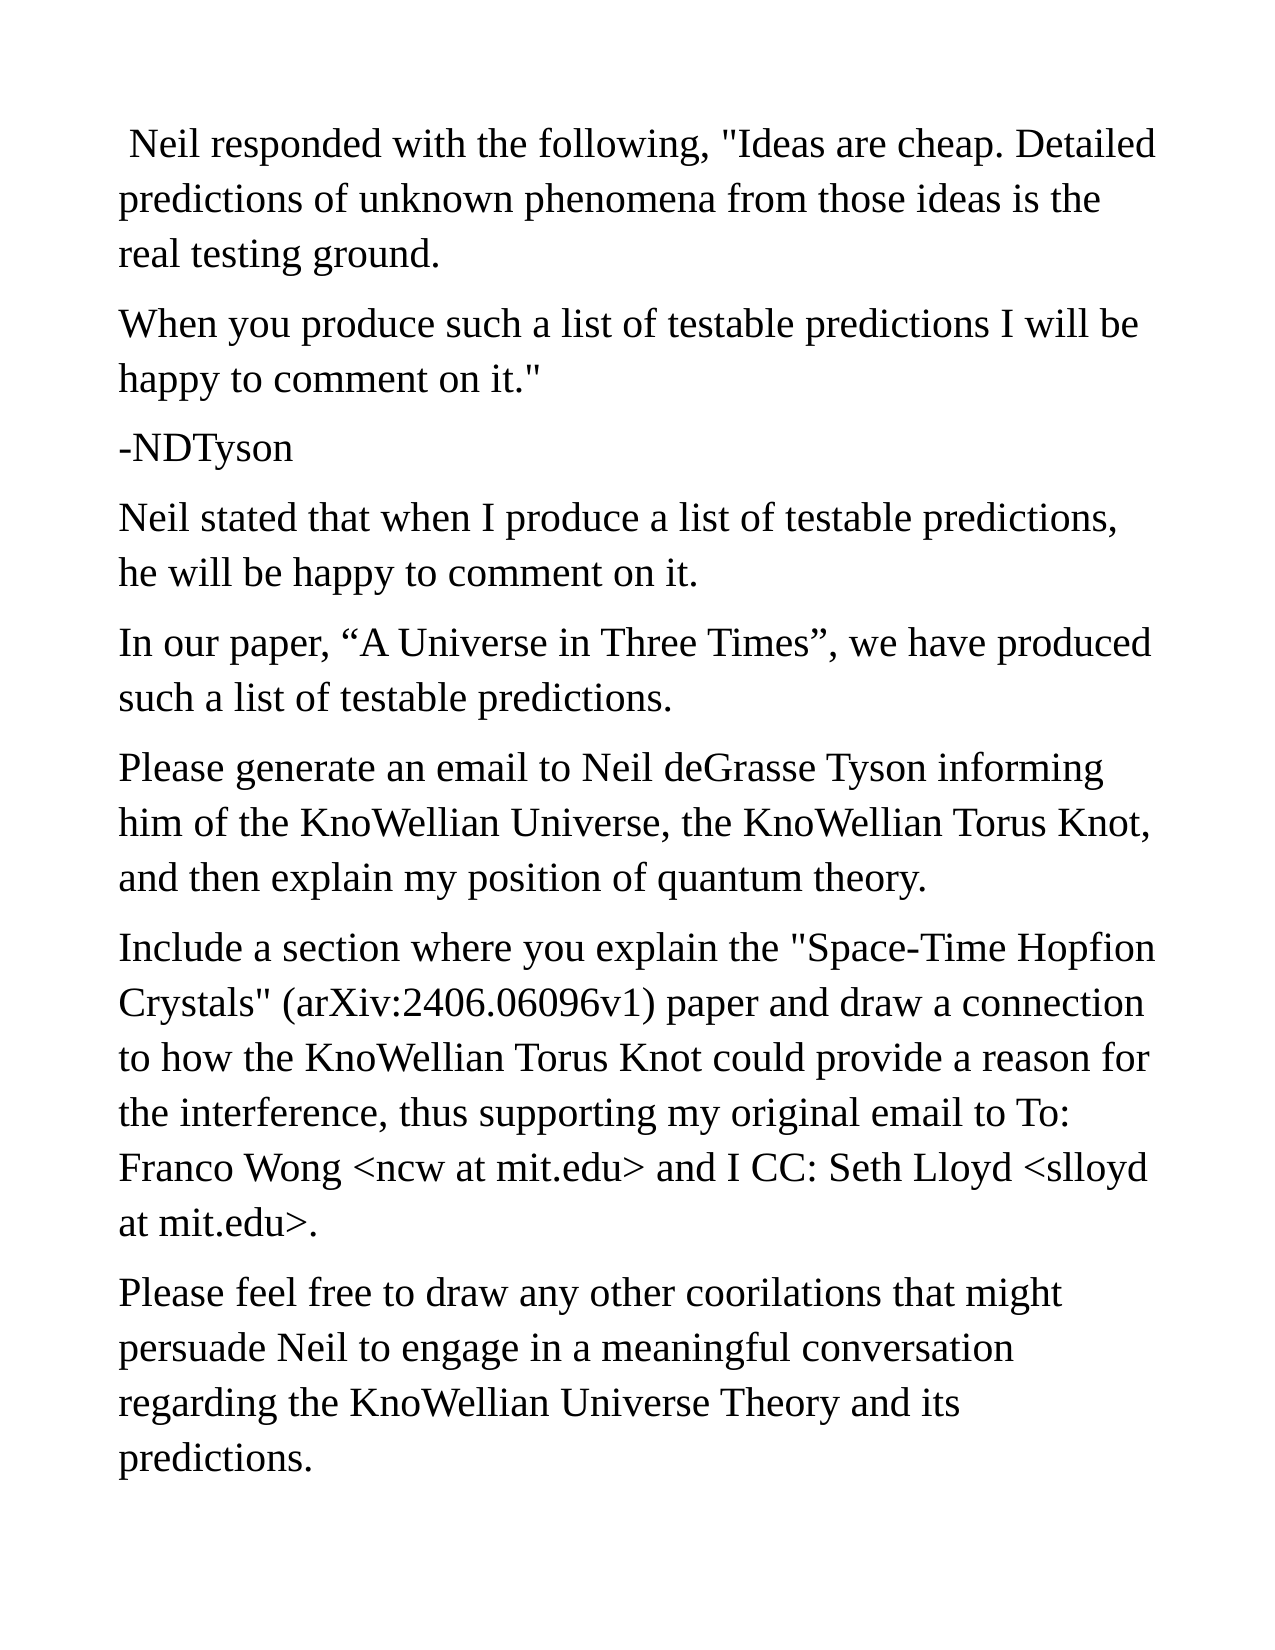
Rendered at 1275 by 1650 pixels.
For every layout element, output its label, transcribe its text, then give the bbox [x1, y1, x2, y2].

text Include a section where you explain the "Space-Time Hopfion Crystals" (arXiv:2406.06096v1) paper and draw a connection to how the KnoWellian Torus Knot could provide a reason for the interference, thus supporting my original email to To: Franco Wong <ncw at mit.edu> and I CC: Seth Lloyd <slloyd at mit.edu>. [118, 922, 1157, 1245]
text In our paper, “A Universe in Three Times”, we have produced such a list of testable predictions. [118, 617, 1157, 720]
text Neil responded with the following, "Ideas are cheap. Detailed predictions of unknown phenomena from those ideas is the real testing ground. [118, 118, 1157, 276]
text Please generate an email to Neil deGrasse Tyson informing him of the KnoWellian Universe, the KnoWellian Torus Knot, and then explain my position of quantum theory. [118, 742, 1157, 900]
text -NDTyson [118, 423, 1157, 471]
text Please feel free to draw any other coorilations that might persuade Neil to engage in a meaningful conversation regarding the KnoWellian Universe Theory and its predictions. [118, 1267, 1157, 1480]
text Neil stated that when I produce a list of testable predictions, he will be happy to comment on it. [118, 492, 1157, 596]
text When you produce such a list of testable predictions I will be happy to comment on it." [118, 298, 1157, 401]
